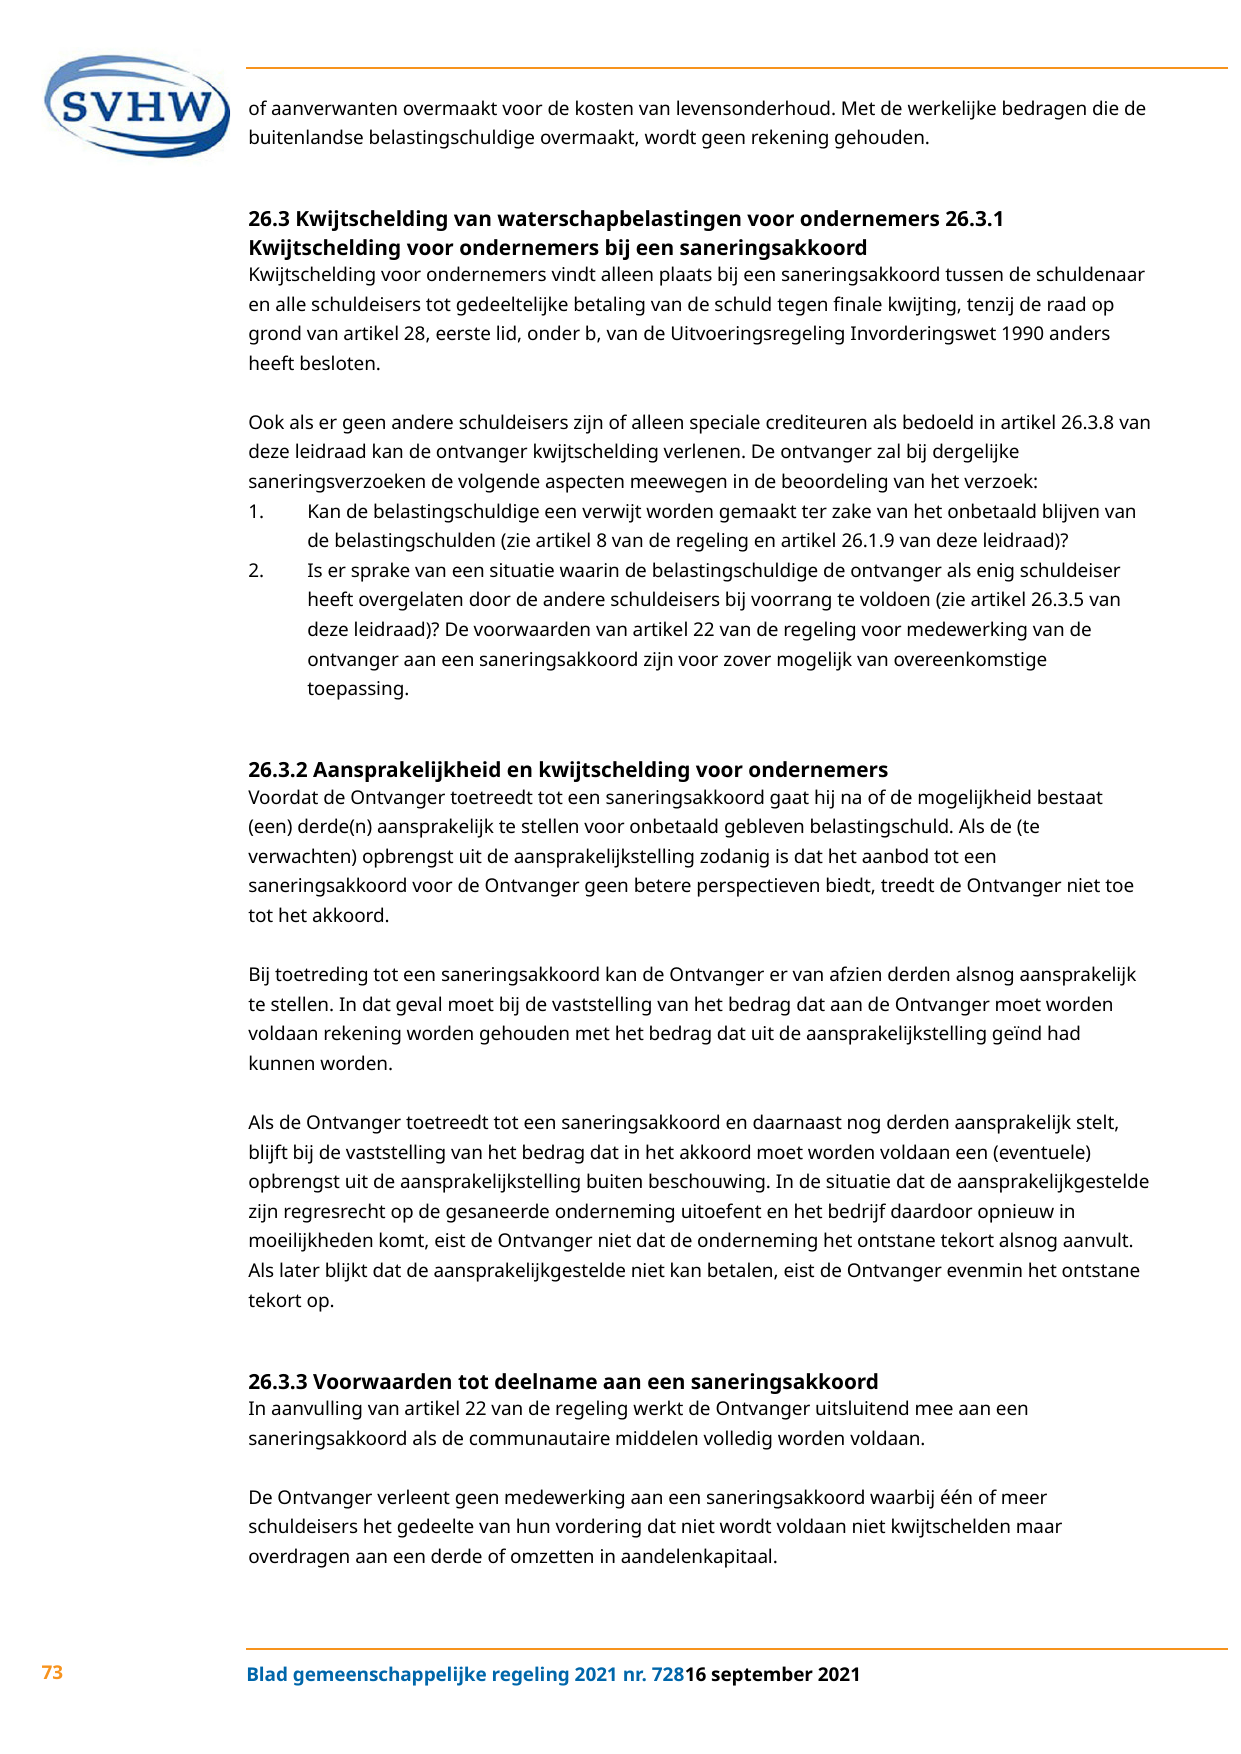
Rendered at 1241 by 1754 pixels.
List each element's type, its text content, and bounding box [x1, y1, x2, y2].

list Kan de belastingschuldige een verwijt worden gemaakt ter zake van het onbetaald blijven van de belastingschulden (zie artikel 8 van de regeling en artikel 26.1.9 van deze leidraad)? [248, 498, 1152, 553]
text Ook als er geen andere schuldeisers zijn of alleen speciale crediteuren als bedoeld in artikel 26.3.8 van deze leidraad kan de ontvanger kwijtschelding verlenen. De ontvanger zal bij dergelijke saneringsverzoeken de volgende aspecten meewegen in de beoordeling van het verzoek: [248, 409, 1152, 494]
text In aanvulling van artikel 22 van de regeling werkt de Ontvanger uitsluitend mee aan een saneringsakkoord als de communautaire middelen volledig worden voldaan. [248, 1395, 1152, 1451]
text Voordat de Ontvanger toetreedt tot een saneringsakkoord gaat hij na of de mogelijkheid bestaat (een) derde(n) aansprakelijk te stellen voor onbetaald gebleven belastingschuld. Als de (te verwachten) opbrengst uit de aansprakelijkstelling zodanig is dat het aanbod tot een saneringsakkoord voor de Ontvanger geen betere perspectieven biedt, treedt de Ontvanger niet toe tot het akkoord. [248, 784, 1152, 928]
text Bij toetreding tot een saneringsakkoord kan de Ontvanger er van afzien derden alsnog aansprakelijk te stellen. In dat geval moet bij de vaststelling van het bedrag dat aan de Ontvanger moet worden voldaan rekening worden gehouden met het bedrag dat uit de aansprakelijkstelling geïnd had kunnen worden. [248, 961, 1152, 1076]
picture [41, 47, 231, 172]
text 26.3 Kwijtschelding van waterschapbelastingen voor ondernemers 26.3.1 Kwijtschelding voor ondernemers bij een saneringsakkoord [248, 204, 1152, 261]
text 26.3.2 Aansprakelijkheid en kwijtschelding voor ondernemers [248, 755, 1152, 784]
text De Ontvanger verleent geen medewerking aan een saneringsakkoord waarbij één of meer schuldeisers het gedeelte van hun vordering dat niet wordt voldaan niet kwijtschelden maar overdragen aan een derde of omzetten in aandelenkapitaal. [248, 1484, 1152, 1569]
text 26.3.3 Voorwaarden tot deelname aan een saneringsakkoord [248, 1367, 1152, 1395]
text Kwijtschelding voor ondernemers vindt alleen plaats bij een saneringsakkoord tussen de schuldenaar en alle schuldeisers tot gedeeltelijke betaling van de schuld tegen finale kwijting, tenzij de raad op grond van artikel 28, eerste lid, onder b, van de Uitvoeringsregeling Invorderingswet 1990 anders heeft besloten. [248, 261, 1152, 376]
text of aanverwanten overmaakt voor de kosten van levensonderhoud. Met de werkelijke bedragen die de buitenlandse belastingschuldige overmaakt, wordt geen rekening gehouden. [248, 95, 1152, 150]
text Als de Ontvanger toetreedt tot een saneringsakkoord en daarnaast nog derden aansprakelijk stelt, blijft bij de vaststelling van het bedrag dat in het akkoord moet worden voldaan een (eventuele) opbrengst uit de aansprakelijkstelling buiten beschouwing. In de situatie dat de aansprakelijkgestelde zijn regresrecht op de gesaneerde onderneming uitoefent en het bedrijf daardoor opnieuw in moeilijkheden komt, eist de Ontvanger niet dat de onderneming het ontstane tekort alsnog aanvult. Als later blijkt dat de aansprakelijkgestelde niet kan betalen, eist de Ontvanger evenmin het ontstane tekort op. [248, 1109, 1152, 1312]
list Is er sprake van een situatie waarin de belastingschuldige de ontvanger als enig schuldeiser heeft overgelaten door de andere schuldeisers bij voorrang te voldoen (zie artikel 26.3.5 van deze leidraad)? De voorwaarden van artikel 22 van de regeling voor medewerking van de ontvanger aan een saneringsakkoord zijn voor zover mogelijk van overeenkomstige toepassing. [248, 557, 1152, 701]
